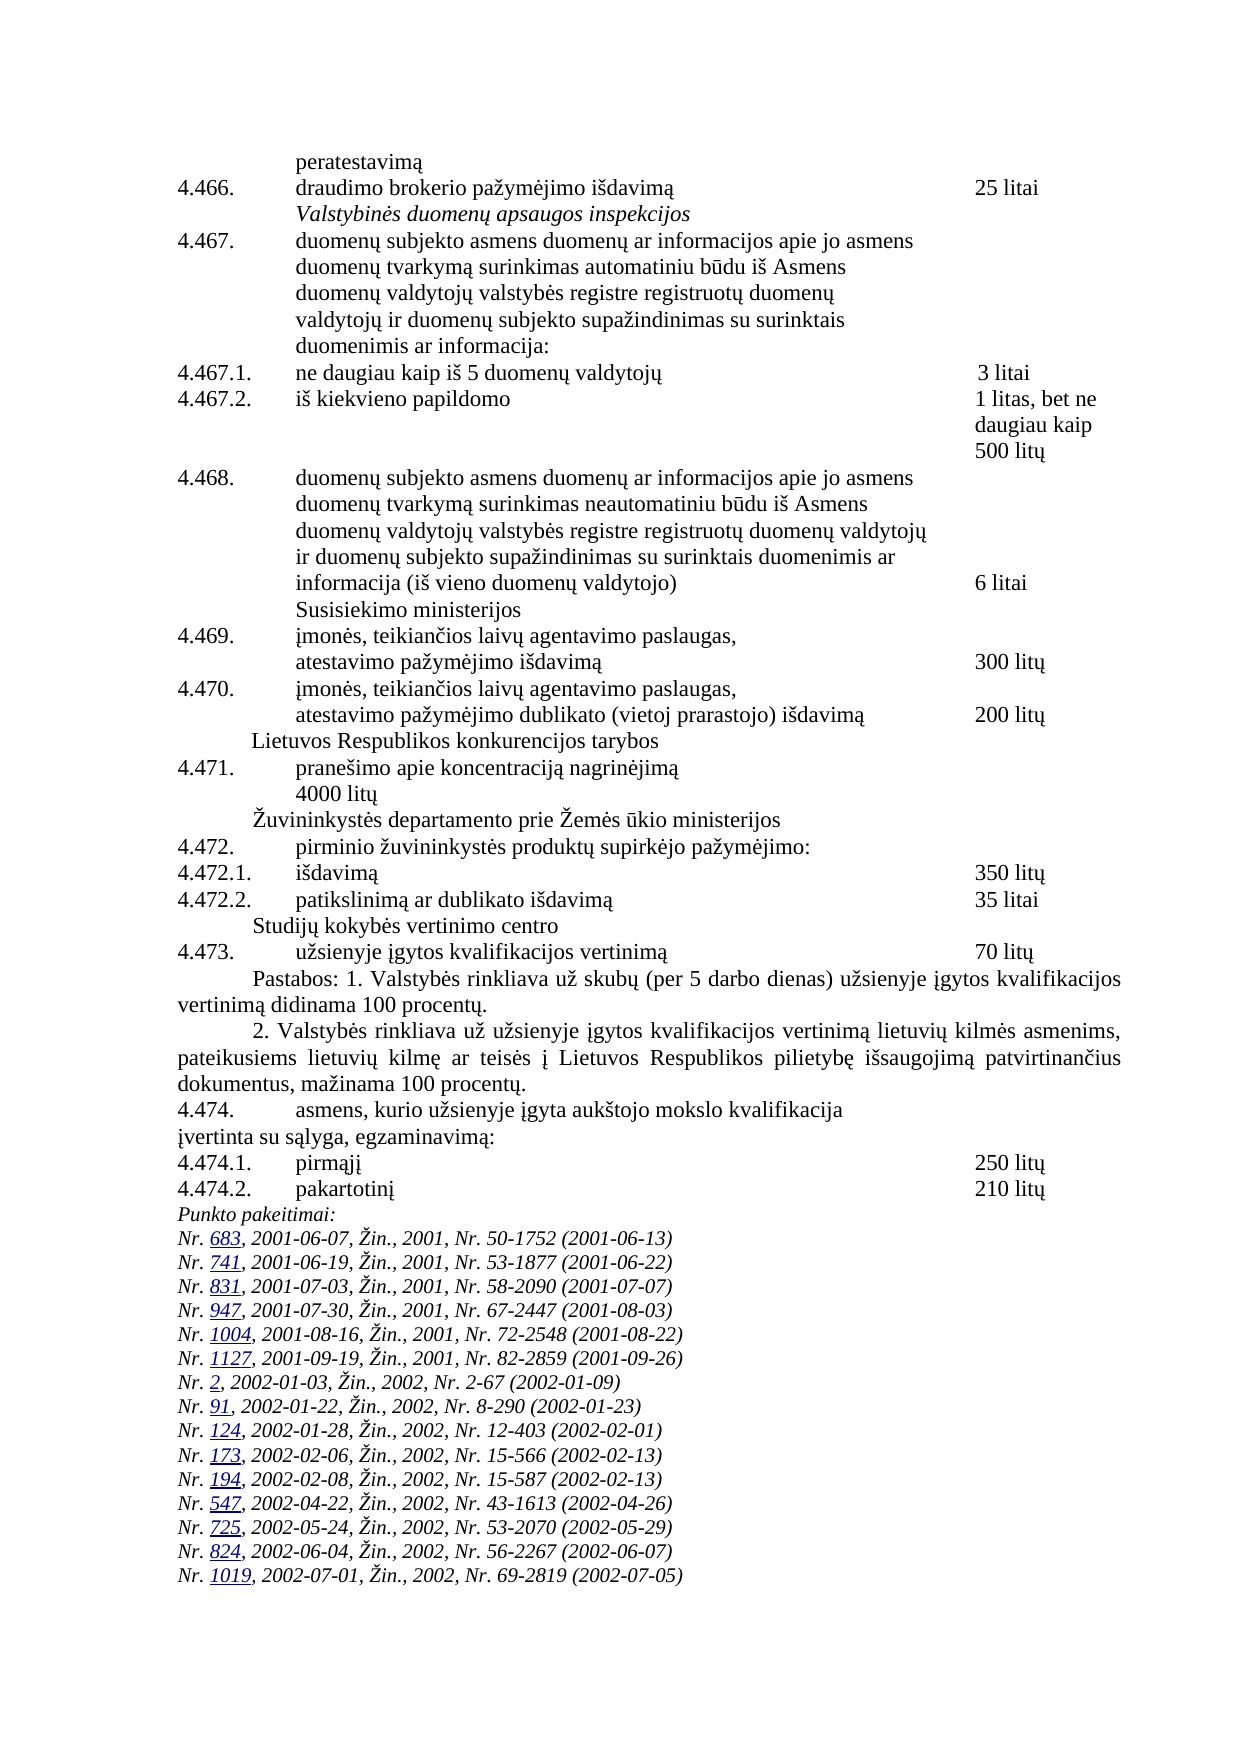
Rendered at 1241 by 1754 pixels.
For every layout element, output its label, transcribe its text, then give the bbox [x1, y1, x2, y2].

text duomenų valdytojų valstybės registre registruotų duomenų valdytojų [177, 517, 1122, 543]
text 4.472.2. patikslinimą ar dublikato išdavimą 35 litai [177, 886, 1122, 912]
text Nr. 725, 2002-05-24, Žin., 2002, Nr. 53-2070 (2002-05-29) [177, 1515, 1122, 1539]
text Nr. 1019, 2002-07-01, Žin., 2002, Nr. 69-2819 (2002-07-05) [177, 1563, 1122, 1587]
text Nr. 741, 2001-06-19, Žin., 2001, Nr. 53-1877 (2001-06-22) [177, 1250, 1122, 1274]
text Nr. 547, 2002-04-22, Žin., 2002, Nr. 43-1613 (2002-04-26) [177, 1491, 1122, 1515]
text 4.466. draudimo brokerio pažymėjimo išdavimą 25 litai [177, 174, 1122, 200]
text Pastabos: 1. Valstybės rinkliava už skubų (per 5 darbo dienas) užsienyje įgytos kvalifikacijos vertinimą didinama 100 procentų. [177, 965, 1122, 1017]
text peratestavimą [177, 148, 1122, 174]
text 4.468. duomenų subjekto asmens duomenų ar informacijos apie jo asmens [177, 464, 1122, 490]
text įvertinta su sąlyga, egzaminavimą: [177, 1123, 1122, 1149]
text Nr. 173, 2002-02-06, Žin., 2002, Nr. 15-566 (2002-02-13) [177, 1442, 1122, 1467]
text Studijų kokybės vertinimo centro [177, 912, 1122, 938]
text informacija (iš vieno duomenų valdytojo) 6 litai [177, 569, 1122, 596]
text Nr. 91, 2002-01-22, Žin., 2002, Nr. 8-290 (2002-01-23) [177, 1394, 1122, 1418]
text 4.467.1. ne daugiau kaip iš 5 duomenų valdytojų 3 litai [177, 358, 1122, 385]
text 2. Valstybės rinkliava už užsienyje įgytos kvalifikacijos vertinimą lietuvių kilmės asmenims, pateikusiems lietuvių kilmę ar teisės į Lietuvos Respublikos pilietybę išsaugojimą patvirtinančius dokumentus, mažinama 100 procentų. [177, 1017, 1122, 1096]
text 4.474.1. pirmąjį 250 litų [177, 1149, 1122, 1176]
text ir duomenų subjekto supažindinimas su surinktais duomenimis ar [177, 543, 1122, 569]
text Nr. 831, 2001-07-03, Žin., 2001, Nr. 58-2090 (2001-07-07) [177, 1274, 1122, 1298]
text Nr. 1127, 2001-09-19, Žin., 2001, Nr. 82-2859 (2001-09-26) [177, 1346, 1122, 1370]
text 4.472. pirminio žuvininkystės produktų supirkėjo pažymėjimo: [177, 833, 1122, 859]
text Nr. 947, 2001-07-30, Žin., 2001, Nr. 67-2447 (2001-08-03) [177, 1298, 1122, 1322]
text 4.472.1. išdavimą 350 litų [177, 859, 1122, 886]
text Nr. 194, 2002-02-08, Žin., 2002, Nr. 15-587 (2002-02-13) [177, 1467, 1122, 1491]
text 4.469. įmonės, teikiančios laivų agentavimo paslaugas, [177, 622, 1122, 648]
text Žuvininkystės departamento prie Žemės ūkio ministerijos [177, 807, 1122, 833]
text 4.474. asmens, kurio užsienyje įgyta aukštojo mokslo kvalifikacija [177, 1096, 1122, 1123]
text 4.467. duomenų subjekto asmens duomenų ar informacijos apie jo asmens duomenų tvarkymą surinkimas automatiniu būdu iš Asmens duomenų valdytojų valstybės registre registruotų duomenų valdytojų ir duomenų subjekto supažindinimas su surinktais duomenimis ar informacija: [177, 227, 916, 358]
text Nr. 683, 2001-06-07, Žin., 2001, Nr. 50-1752 (2001-06-13) [177, 1226, 1122, 1250]
text 4.470. įmonės, teikiančios laivų agentavimo paslaugas, [177, 675, 1122, 701]
text Lietuvos Respublikos konkurencijos tarybos [177, 727, 945, 754]
text atestavimo pažymėjimo išdavimą 300 litų [177, 648, 1122, 675]
text 4.467.2. iš kiekvieno papildomo 1 litas, bet ne daugiau kaip 500 litų [177, 385, 1122, 464]
text Nr. 1004, 2001-08-16, Žin., 2001, Nr. 72-2548 (2001-08-22) [177, 1322, 1122, 1346]
text duomenų tvarkymą surinkimas neautomatiniu būdu iš Asmens [177, 490, 1122, 517]
text Valstybinės duomenų apsaugos inspekcijos [177, 200, 916, 227]
text Susisiekimo ministerijos [177, 596, 1122, 622]
text 4.474.2. pakartotinį 210 litų [177, 1176, 1122, 1202]
text atestavimo pažymėjimo dublikato (vietoj prarastojo) išdavimą 200 litų [177, 701, 1122, 727]
text 4.473. užsienyje įgytos kvalifikacijos vertinimą 70 litų [177, 938, 1122, 965]
text Nr. 124, 2002-01-28, Žin., 2002, Nr. 12-403 (2002-02-01) [177, 1418, 1122, 1442]
text Nr. 824, 2002-06-04, Žin., 2002, Nr. 56-2267 (2002-06-07) [177, 1539, 1122, 1563]
text Punkto pakeitimai: [177, 1202, 1122, 1226]
text Nr. 2, 2002-01-03, Žin., 2002, Nr. 2-67 (2002-01-09) [177, 1370, 1122, 1394]
text 4.471. pranešimo apie koncentraciją nagrinėjimą 4000 litų [177, 754, 945, 807]
